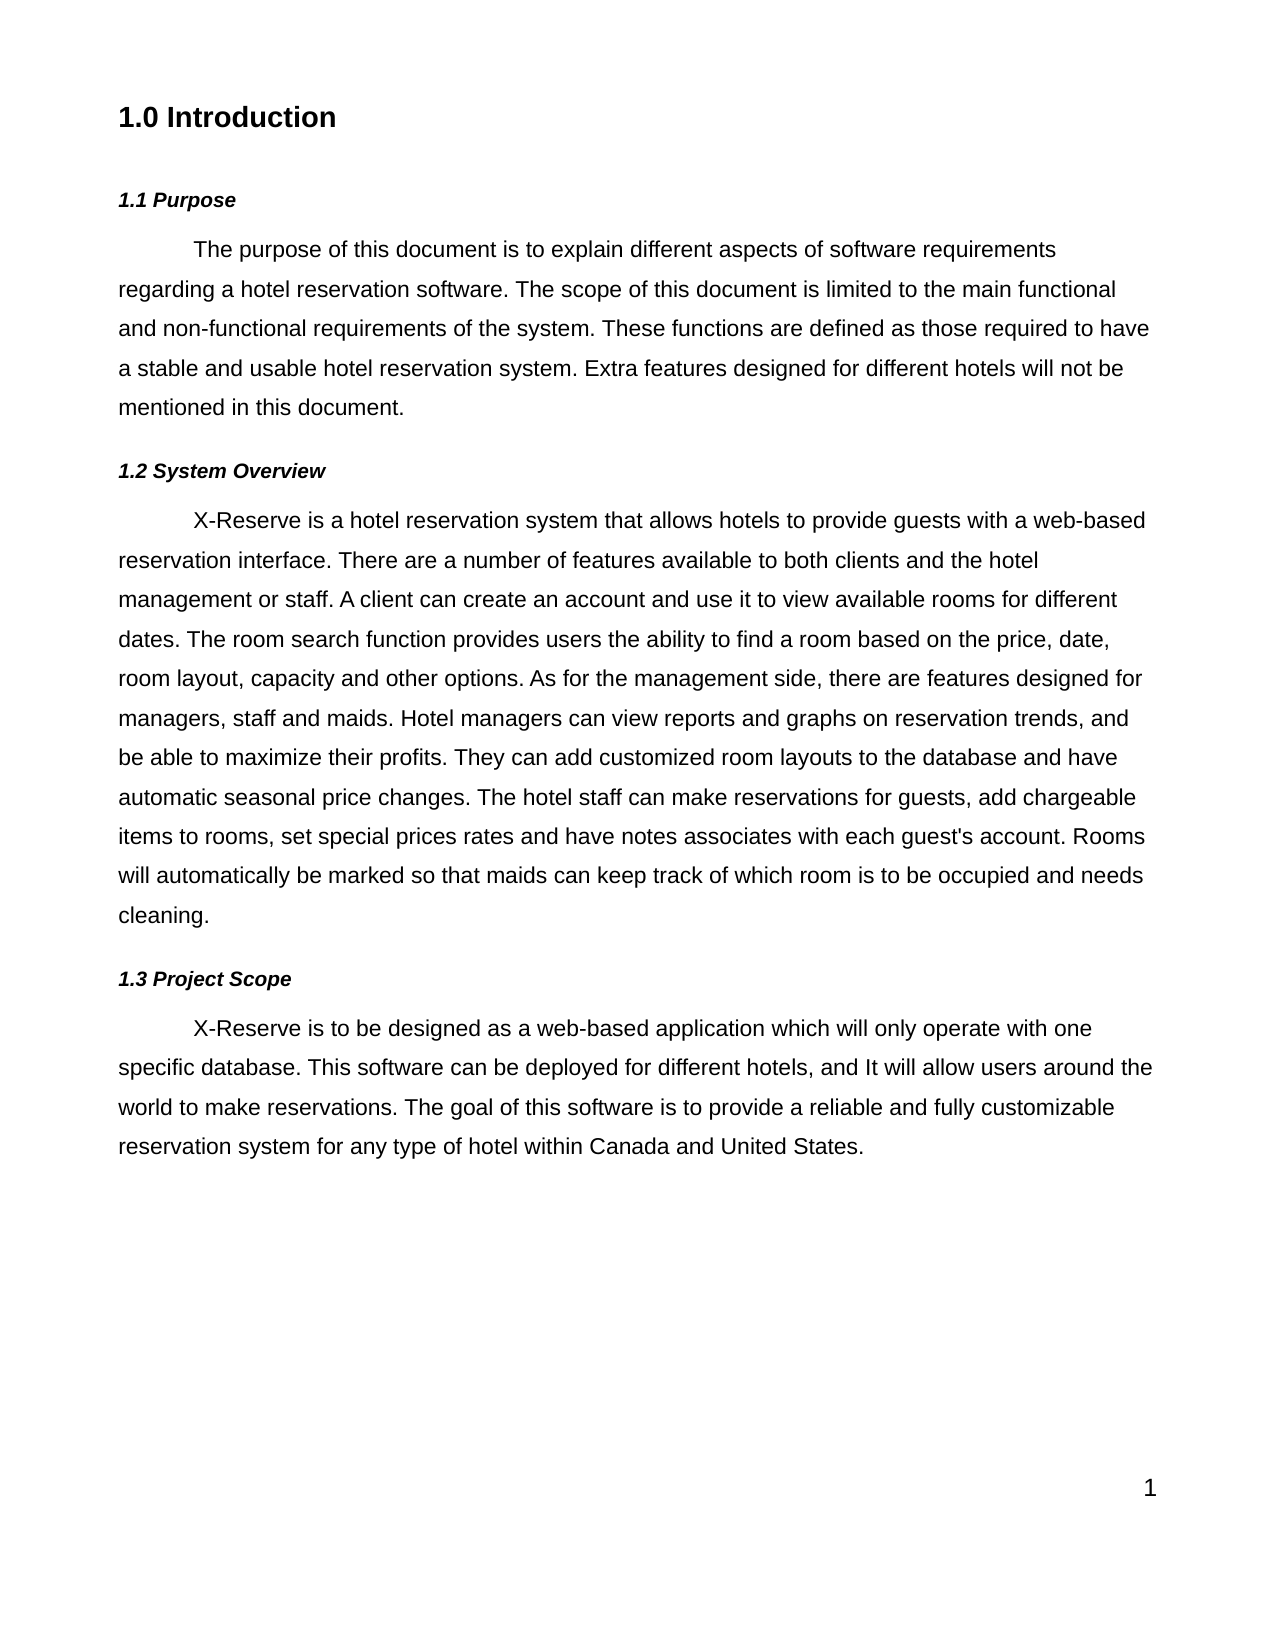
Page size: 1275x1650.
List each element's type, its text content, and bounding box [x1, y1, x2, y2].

subtitle 1.2 System Overview [118, 459, 1157, 483]
text X-Reserve is to be designed as a web-based application which will only operate with one specific database. This software can be deployed for different hotels, and It will allow users around the world to make reservations. The goal of this software is to provide a reliable and fully customizable reservation system for any type of hotel within Canada and United States. [118, 1015, 1157, 1159]
subtitle 1.0 Introduction [118, 100, 1157, 133]
text X-Reserve is a hotel reservation system that allows hotels to provide guests with a web-based reservation interface. There are a number of features available to both clients and the hotel management or staff. A client can create an account and use it to view available rooms for different dates. The room search function provides users the ability to find a room based on the price, date, room layout, capacity and other options. As for the management side, there are features designed for managers, staff and maids. Hotel managers can view reports and graphs on reservation trends, and be able to maximize their profits. They can add customized room layouts to the database and have automatic seasonal price changes. The hotel staff can make reservations for guests, add chargeable items to rooms, set special prices rates and have notes associates with each guest's account. Rooms will automatically be marked so that maids can keep track of which room is to be occupied and needs cleaning. [118, 507, 1157, 928]
subtitle 1.1 Purpose [118, 188, 1157, 212]
subtitle 1.3 Project Scope [118, 966, 1157, 990]
text The purpose of this document is to explain different aspects of software requirements regarding a hotel reservation software. The scope of this document is limited to the main functional and non-functional requirements of the system. These functions are defined as those required to have a stable and usable hotel reservation system. Extra features designed for different hotels will not be mentioned in this document. [118, 236, 1157, 421]
